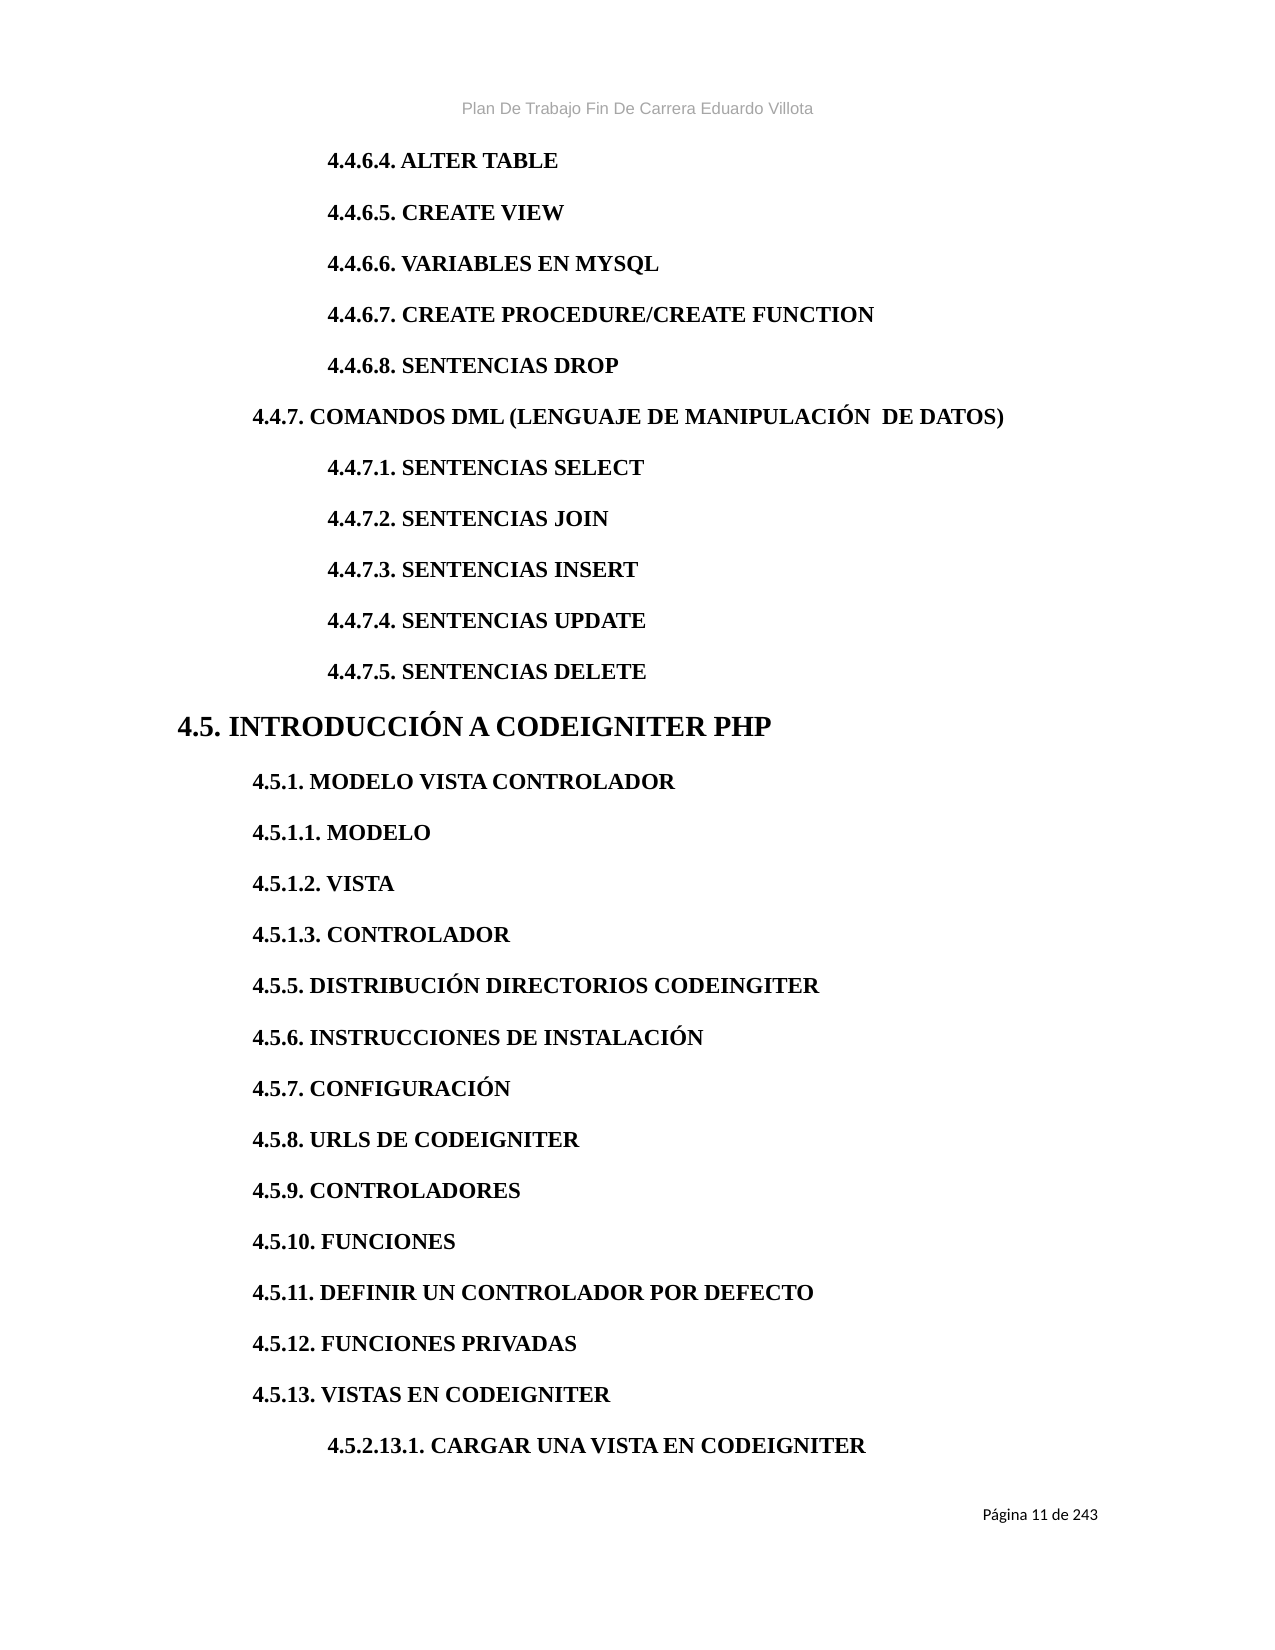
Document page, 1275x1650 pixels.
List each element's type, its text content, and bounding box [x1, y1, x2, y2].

text 4.4.7.4. SENTENCIAS UPDATE [177, 607, 1098, 633]
text 4.5.13. VISTAS EN CODEIGNITER [177, 1381, 1098, 1407]
text 4.5.10. FUNCIONES [177, 1228, 1098, 1254]
text 4.5.11. DEFINIR UN CONTROLADOR POR DEFECTO [177, 1279, 1098, 1305]
text 4.4.7.1. SENTENCIAS SELECT [177, 454, 1098, 480]
text 4.5.1. MODELO VISTA CONTROLADOR [177, 768, 1098, 795]
text 4.5.8. URLS DE CODEIGNITER [177, 1126, 1098, 1152]
text 4.5. INTRODUCCIÓN A CODEIGNITER PHP [177, 709, 1098, 743]
text 4.4.7.2. SENTENCIAS JOIN [177, 505, 1098, 531]
text 4.5.12. FUNCIONES PRIVADAS [177, 1330, 1098, 1356]
text 4.4.6.5. CREATE VIEW [177, 199, 1098, 225]
text 4.4.6.7. CREATE PROCEDURE/CREATE FUNCTION [177, 301, 1098, 327]
text 4.5.6. INSTRUCCIONES DE INSTALACIÓN [177, 1024, 1098, 1050]
text 4.5.9. CONTROLADORES [177, 1177, 1098, 1203]
text 4.5.1.3. CONTROLADOR [177, 922, 1098, 948]
text 4.4.6.6. VARIABLES EN MYSQL [177, 250, 1098, 276]
text 4.4.7.5. SENTENCIAS DELETE [177, 658, 1098, 684]
text 4.5.5. DISTRIBUCIÓN DIRECTORIOS CODEINGITER [177, 973, 1098, 999]
text 4.4.7.3. SENTENCIAS INSERT [177, 556, 1098, 582]
text 4.5.7. CONFIGURACIÓN [177, 1075, 1098, 1101]
text 4.5.1.2. VISTA [177, 871, 1098, 897]
text 4.5.1.1. MODELO [177, 819, 1098, 846]
text 4.4.7. COMANDOS DML (LENGUAJE DE MANIPULACIÓN DE DATOS) [177, 403, 1098, 429]
text 4.4.6.8. SENTENCIAS DROP [177, 352, 1098, 378]
text 4.5.2.13.1. CARGAR UNA VISTA EN CODEIGNITER [177, 1432, 1098, 1458]
text 4.4.6.4. ALTER TABLE [177, 148, 1098, 174]
